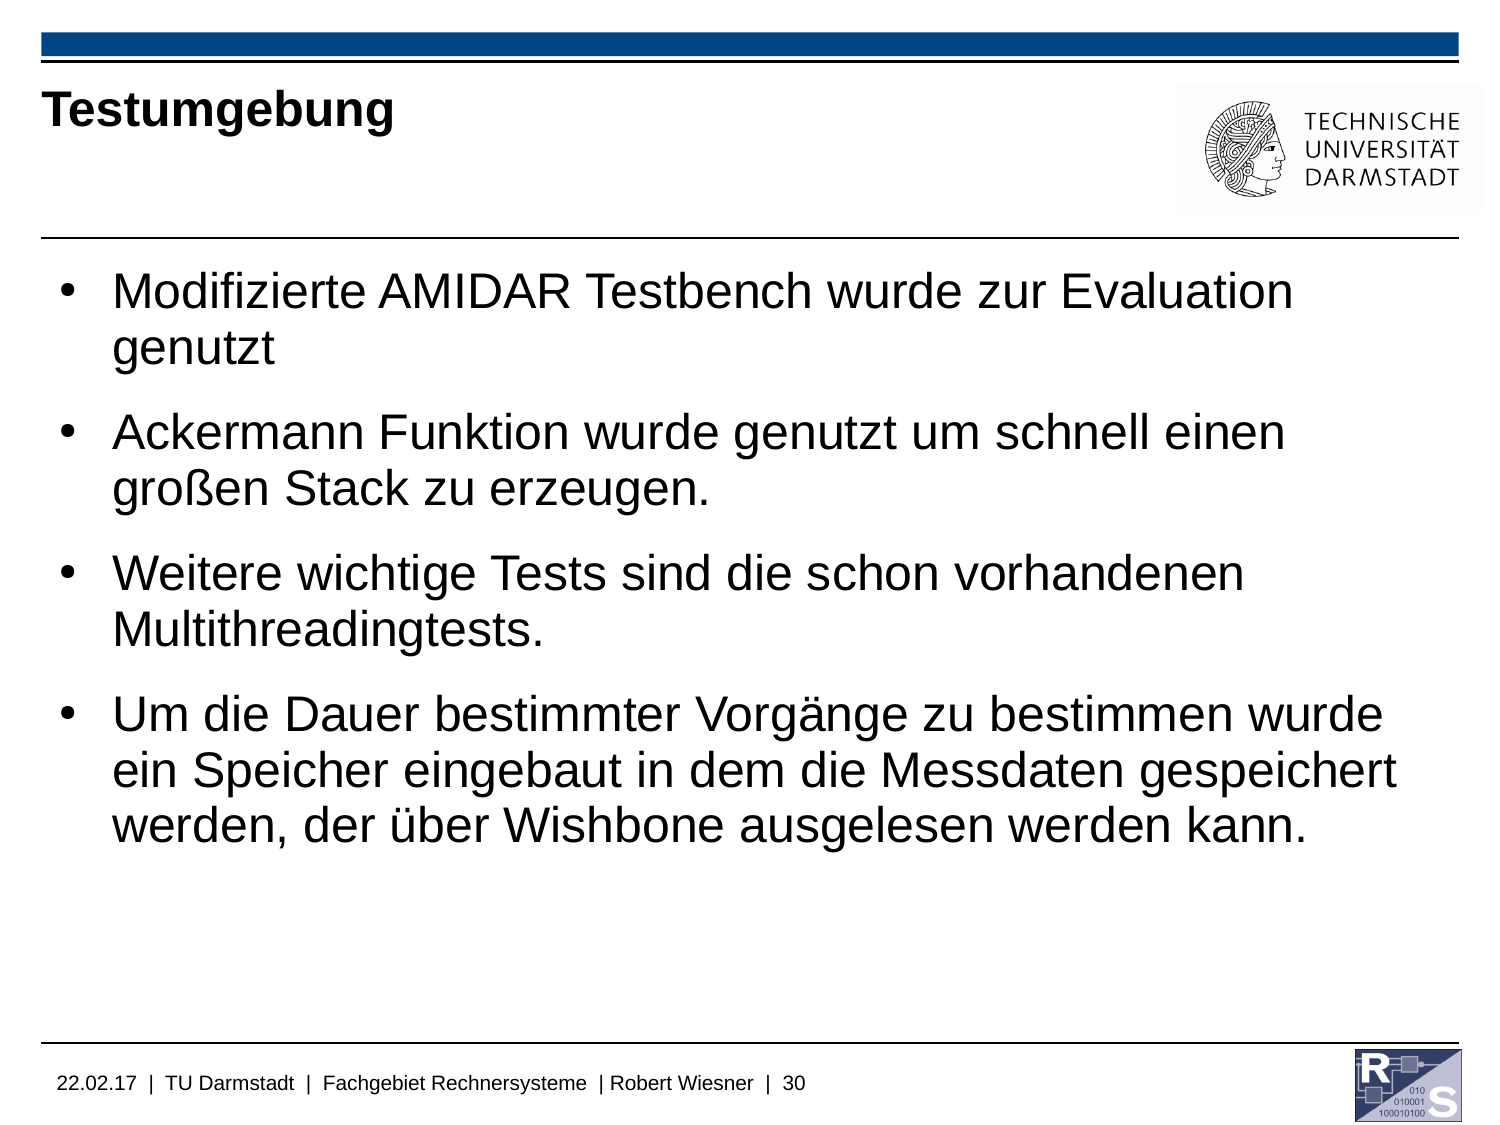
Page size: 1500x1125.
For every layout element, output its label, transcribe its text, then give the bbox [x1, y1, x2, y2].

picture [1355, 1049, 1462, 1122]
title Testumgebung [41, 61, 1131, 212]
list Modifizierte AMIDAR Testbench wurde zur Evaluation genutzt Ackermann Funktion wurde genutzt um schnell einen großen Stack zu erzeugen. Weitere wichtige Tests sind die schon vorhandenen Multithreadingtests. Um die Dauer bestimmter Vorgänge zu bestimmen wurde ein Speicher eingebaut in dem die Messdaten gespeichert werden, der über Wishbone ausgelesen werden kann. [41, 263, 1455, 1032]
